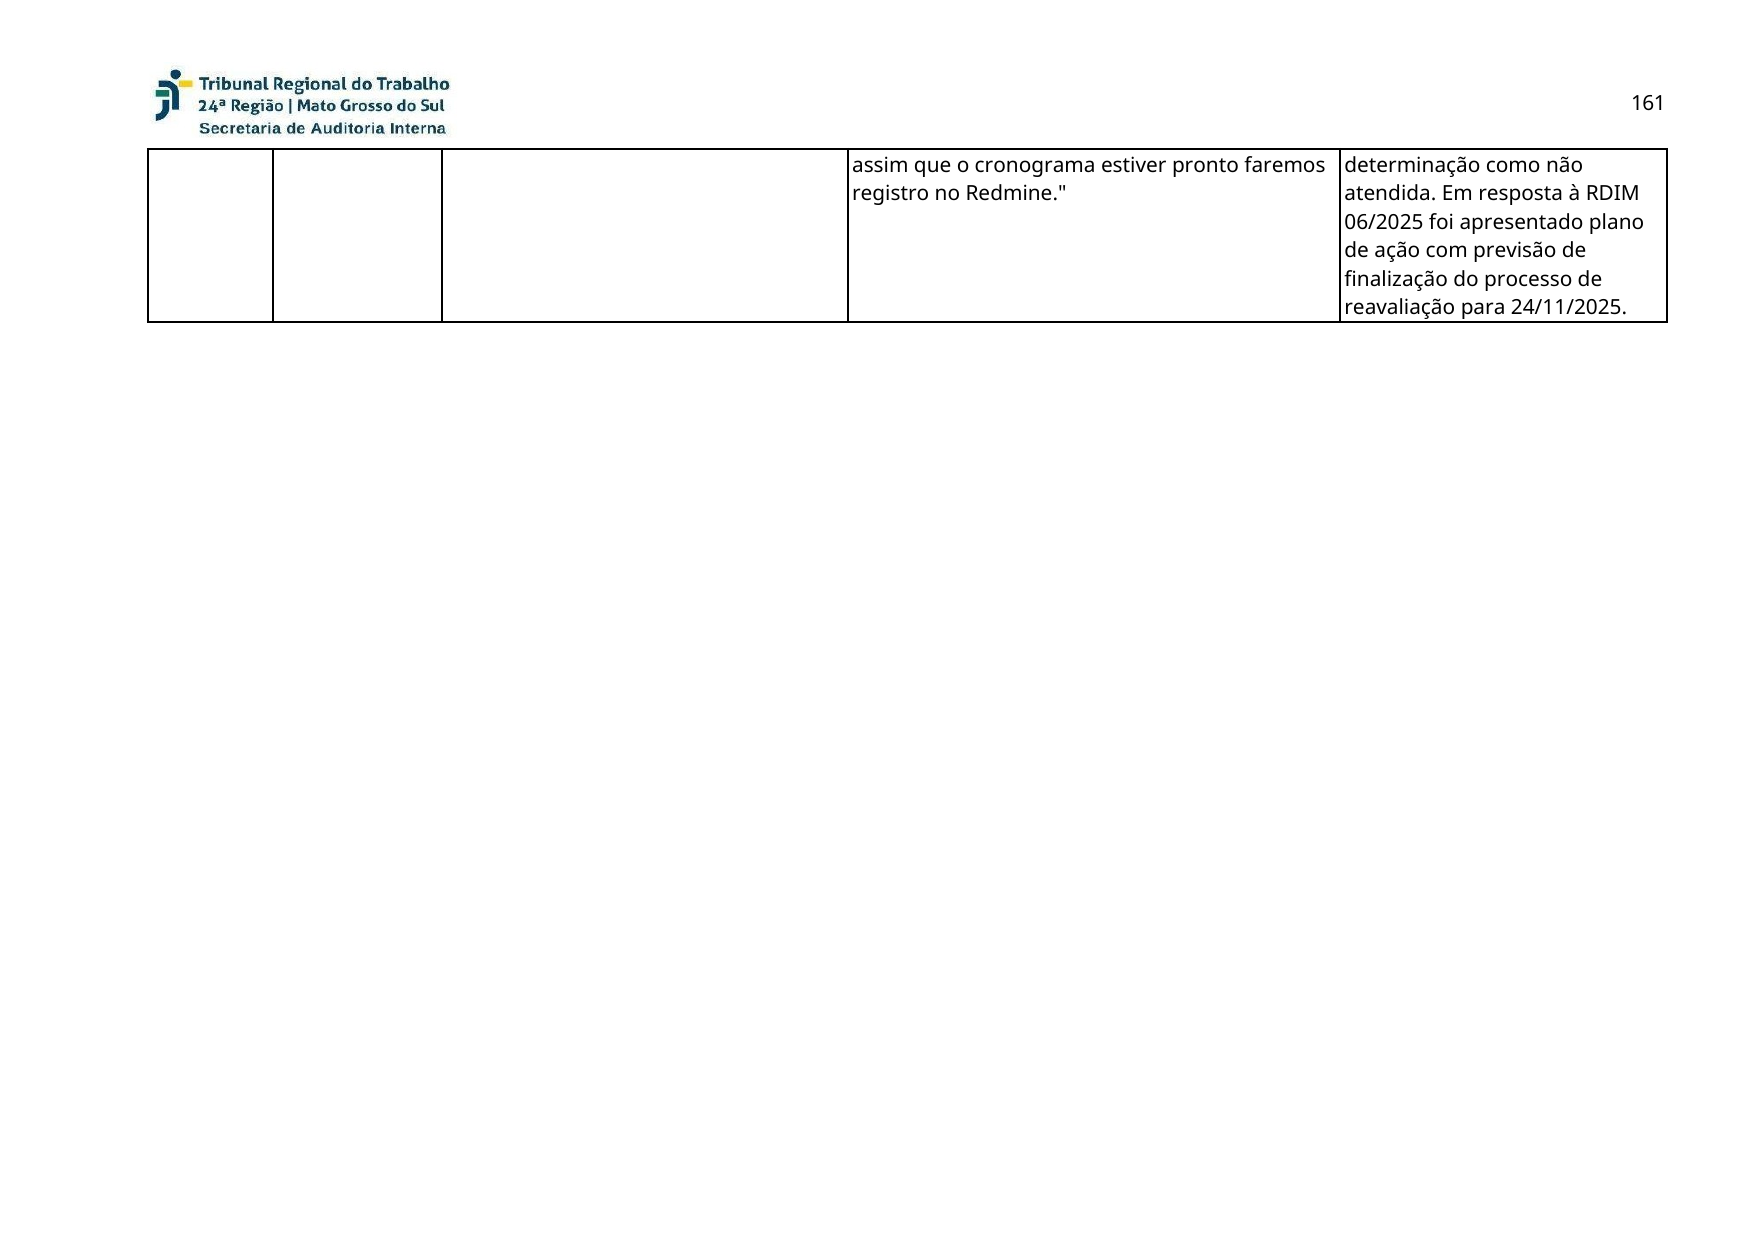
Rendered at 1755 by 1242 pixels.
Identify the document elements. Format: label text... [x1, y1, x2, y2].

table_cell [443, 150, 847, 321]
table_header [149, 150, 272, 321]
table_cell determinação como não atendida. Em resposta à RDIM 06/2025 foi apresentado plano de ação com previsão de finalização do processo de reavaliação para 24/11/2025. [1341, 150, 1666, 321]
table_header [274, 150, 441, 321]
table_cell assim que o cronograma estiver pronto faremos registro no Redmine." [849, 150, 1339, 321]
